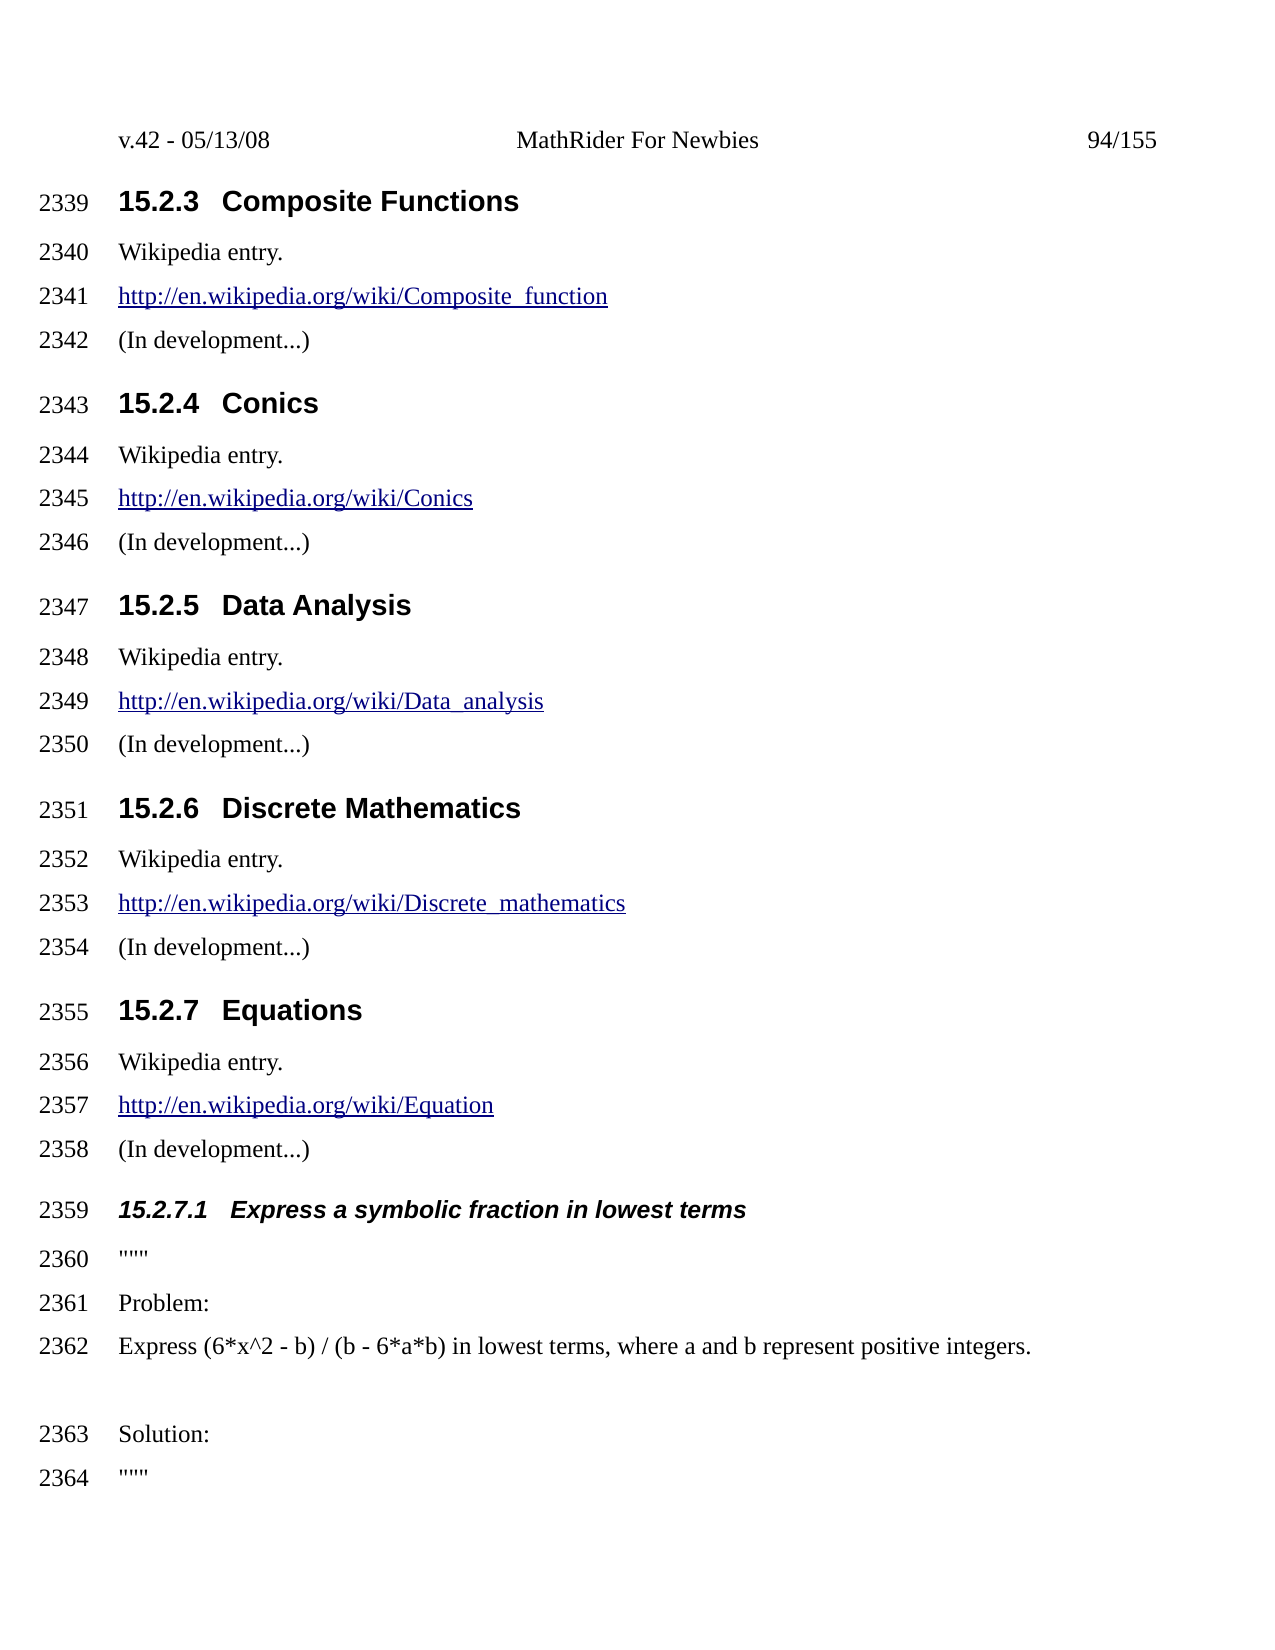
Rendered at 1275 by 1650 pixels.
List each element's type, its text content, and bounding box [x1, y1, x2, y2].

text Solution: [118, 1419, 1157, 1448]
text http://en.wikipedia.org/wiki/Composite_function [118, 281, 1157, 310]
subtitle Express a symbolic fraction in lowest terms [118, 1195, 1157, 1224]
text http://en.wikipedia.org/wiki/Equation [118, 1090, 1157, 1119]
subtitle Data Analysis [118, 588, 1157, 622]
text Wikipedia entry. [118, 1047, 1157, 1075]
subtitle Equations [118, 993, 1157, 1027]
text (In development...) [118, 932, 1157, 961]
text Wikipedia entry. [118, 237, 1157, 266]
text (In development...) [118, 325, 1157, 354]
subtitle Discrete Mathematics [118, 791, 1157, 824]
text Problem: [118, 1288, 1157, 1316]
text http://en.wikipedia.org/wiki/Discrete_mathematics [118, 888, 1157, 917]
text http://en.wikipedia.org/wiki/Data_analysis [118, 686, 1157, 714]
text (In development...) [118, 1134, 1157, 1163]
text http://en.wikipedia.org/wiki/Conics [118, 483, 1157, 512]
subtitle Conics [118, 386, 1157, 420]
text """ [118, 1244, 1157, 1273]
text Express (6*x^2 - b) / (b - 6*a*b) in lowest terms, where a and b represent positive integers. [118, 1331, 1157, 1360]
text Wikipedia entry. [118, 642, 1157, 671]
text Wikipedia entry. [118, 844, 1157, 873]
text """ [118, 1463, 1157, 1491]
text Wikipedia entry. [118, 440, 1157, 468]
subtitle Composite Functions [118, 184, 1157, 217]
text (In development...) [118, 729, 1157, 758]
text (In development...) [118, 527, 1157, 556]
